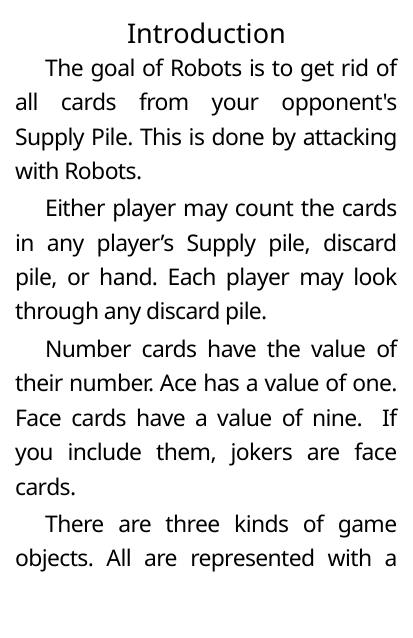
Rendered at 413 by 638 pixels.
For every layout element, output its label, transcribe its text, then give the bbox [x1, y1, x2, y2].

text Either player may count the cards in any player’s Supply pile, discard pile, or hand. Each player may look through any discard pile. [15, 192, 397, 327]
subtitle Introduction [15, 15, 397, 52]
text Number cards have the value of their number. Ace has a value of one. Face cards have a value of nine. If you include them, jokers are face cards. [15, 333, 397, 502]
text There are three kinds of game objects. All are represented with a [15, 508, 397, 573]
text The goal of Robots is to get rid of all cards from your opponent's Supply Pile. This is done by attacking with Robots. [15, 52, 397, 186]
